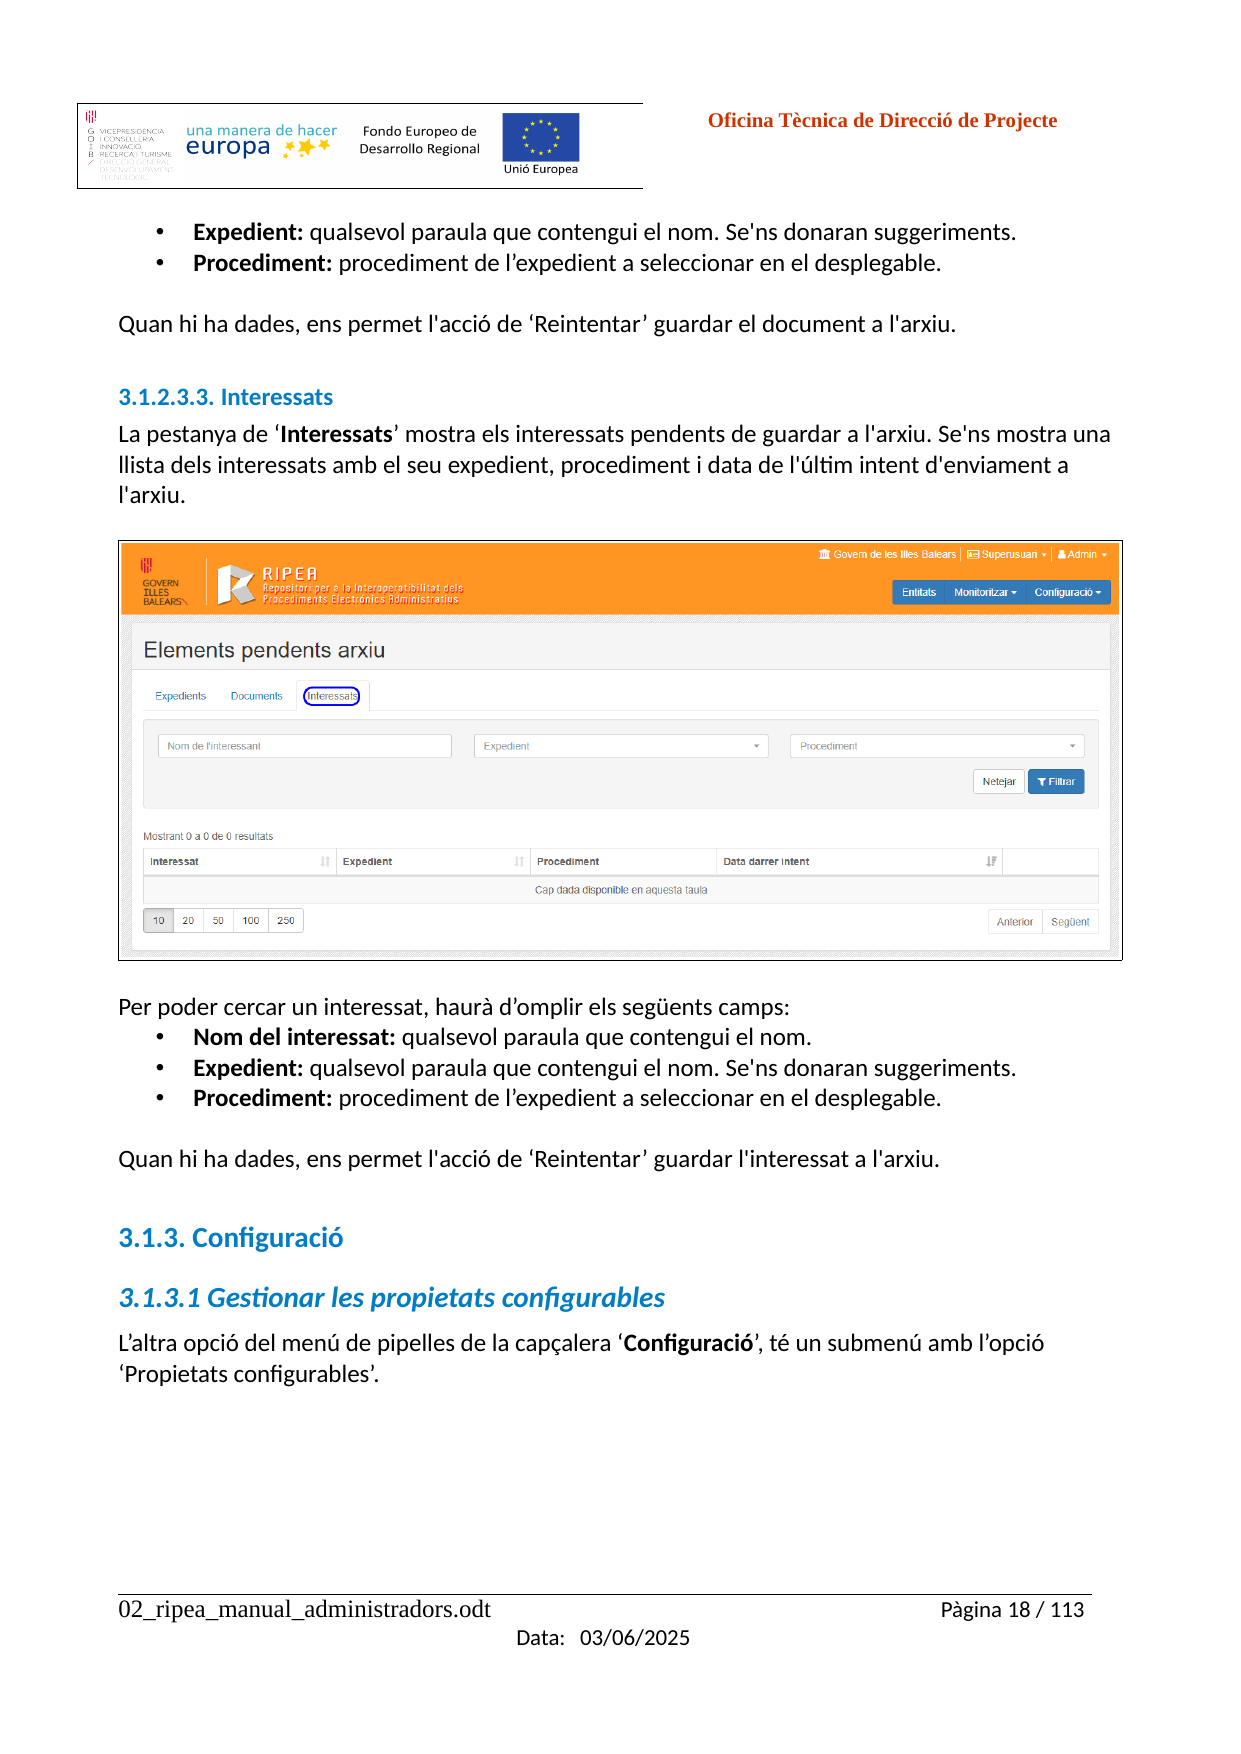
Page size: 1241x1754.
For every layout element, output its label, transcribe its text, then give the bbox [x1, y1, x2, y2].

subtitle 3.1.2.3.3. Interessats [118, 381, 1122, 412]
list Procediment: procediment de l’expedient a seleccionar en el desplegable. [156, 1082, 1122, 1113]
subtitle 3.1.3. Configuració [118, 1219, 1122, 1254]
picture [82, 108, 178, 182]
list Nom del interessat: qualsevol paraula que contengui el nom. [156, 1021, 1122, 1052]
picture [121, 543, 1119, 957]
list Expedient: qualsevol paraula que contengui el nom. Se'ns donaran suggeriments. [156, 216, 1122, 247]
text Quan hi ha dades, ens permet l'acció de ‘Reintentar’ guardar el document a l'arxiu. [118, 308, 1122, 338]
subtitle 3.1.3.1 Gestionar les propietats configurables [118, 1279, 1122, 1315]
list Procediment: procediment de l’expedient a seleccionar en el desplegable. [156, 247, 1122, 277]
text L’altra opció del menú de pipelles de la capçalera ‘Configuració’, té un submenú amb l’opció ‘Propietats configurables’. [118, 1328, 1122, 1389]
picture [184, 108, 585, 182]
list Expedient: qualsevol paraula que contengui el nom. Se'ns donaran suggeriments. [156, 1052, 1122, 1082]
text Quan hi ha dades, ens permet l'acció de ‘Reintentar’ guardar l'interessat a l'arxiu. [118, 1143, 1122, 1174]
text Per poder cercar un interessat, haurà d’omplir els següents camps: [118, 991, 1122, 1021]
text La pestanya de ‘Interessats’ mostra els interessats pendents de guardar a l'arxiu. Se'ns mostra una llista dels interessats amb el seu expedient, procediment i data de l'últim intent d'enviament a l'arxiu. [118, 418, 1122, 510]
